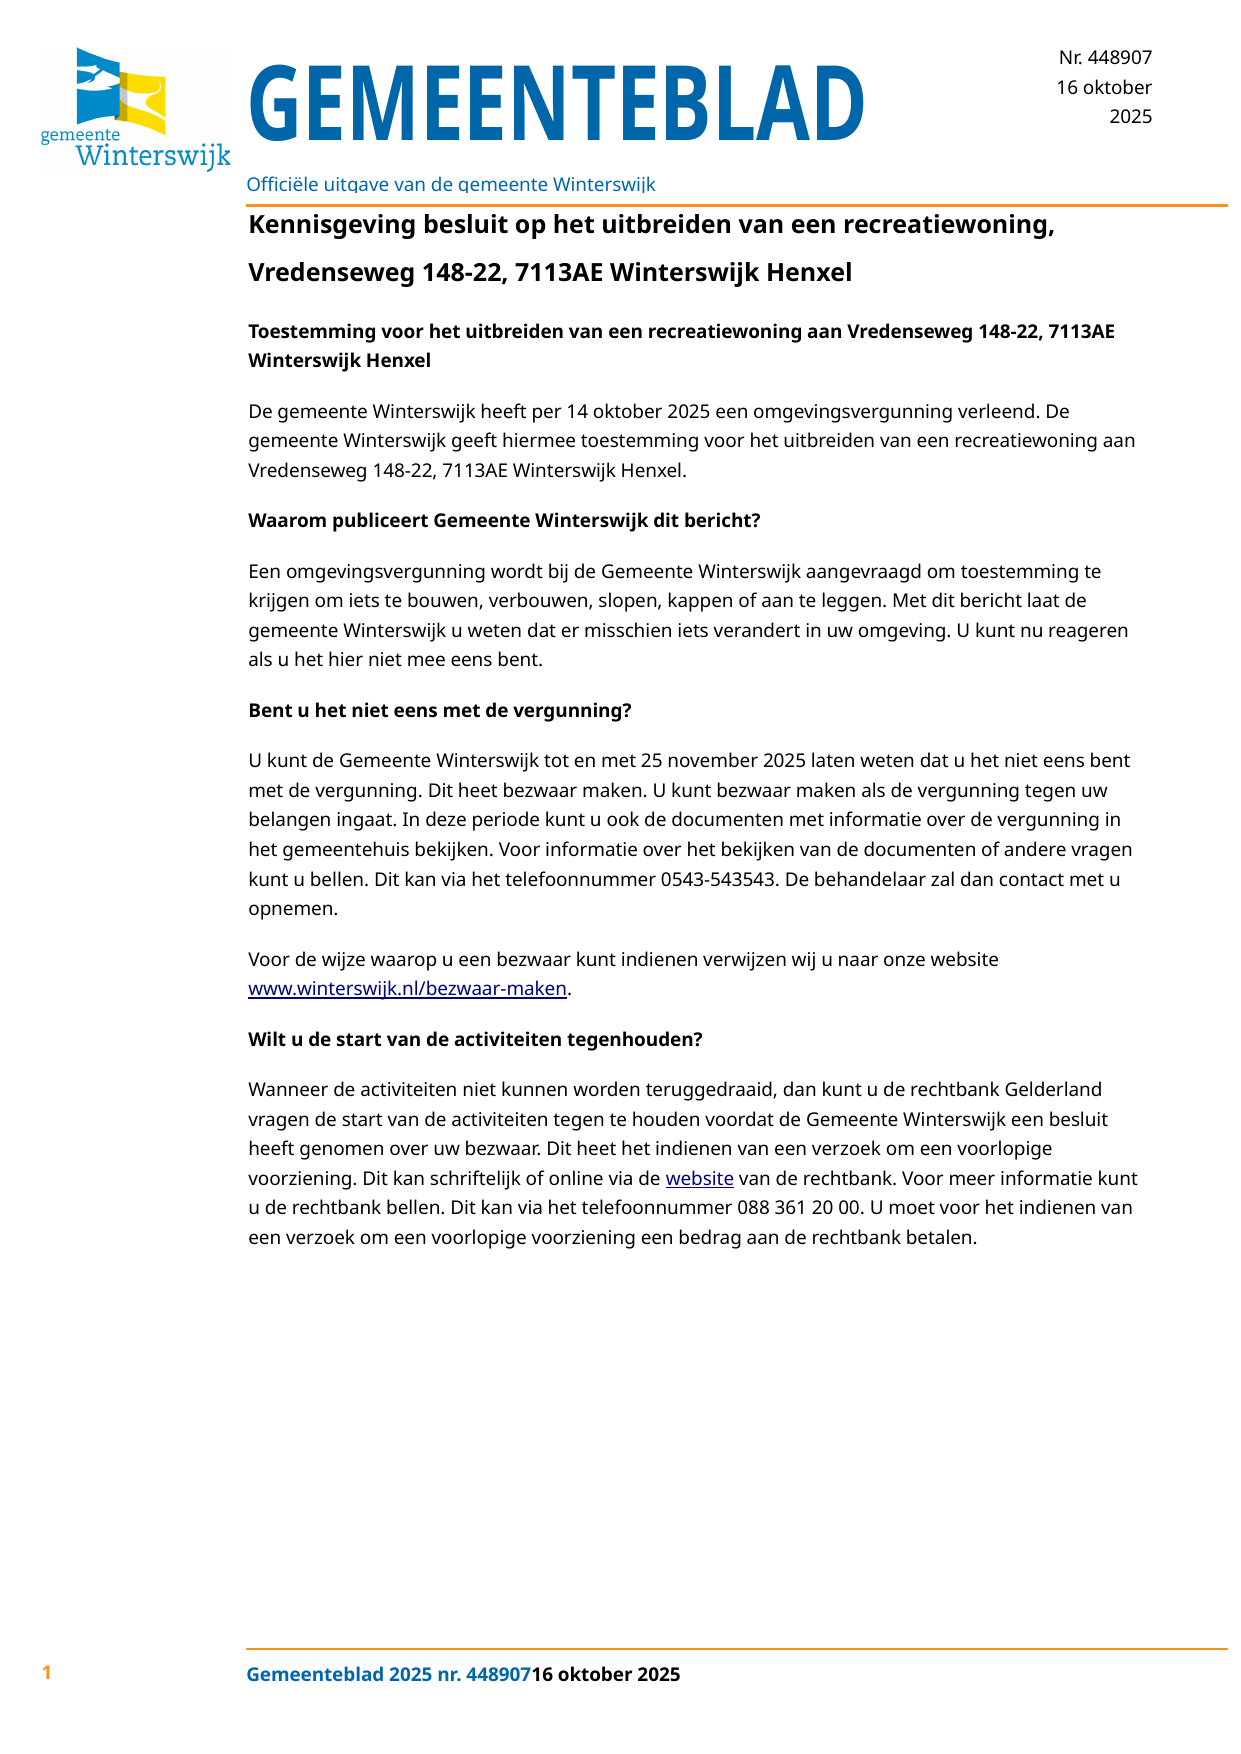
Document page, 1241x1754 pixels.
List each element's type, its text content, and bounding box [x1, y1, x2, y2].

text U kunt de Gemeente Winterswijk tot en met 25 november 2025 laten weten dat u het niet eens bent met de vergunning. Dit heet bezwaar maken. U kunt bezwaar maken als de vergunning tegen uw belangen ingaat. In deze periode kunt u ook de documenten met informatie over de vergunning in het gemeentehuis bekijken. Voor informatie over het bekijken van de documenten of andere vragen kunt u bellen. Dit kan via het telefoonnummer 0543-543543. De behandelaar zal dan contact met u opnemen. [248, 747, 1152, 921]
text De gemeente Winterswijk heeft per 14 oktober 2025 een omgevingsvergunning verleend. De gemeente Winterswijk geeft hiermee toestemming voor het uitbreiden van een recreatiewoning aan Vredenseweg 148-22, 7113AE Winterswijk Henxel. [248, 398, 1152, 483]
text Wanneer de activiteiten niet kunnen worden teruggedraaid, dan kunt u de rechtbank Gelderland vragen de start van de activiteiten tegen te houden voordat de Gemeente Winterswijk een besluit heeft genomen over uw bezwaar. Dit heet het indienen van een verzoek om een voorlopige voorziening. Dit kan schriftelijk of online via de website van de rechtbank. Voor meer informatie kunt u de rechtbank bellen. Dit kan via het telefoonnummer 088 361 20 00. U moet voor het indienen van een verzoek om een voorlopige voorziening een bedrag aan de rechtbank betalen. [248, 1076, 1152, 1250]
text Toestemming voor het uitbreiden van een recreatiewoning aan Vredenseweg 148-22, 7113AE Winterswijk Henxel [248, 318, 1152, 373]
text Bent u het niet eens met de vergunning? [248, 697, 1152, 723]
picture [225, 153, 231, 162]
picture [41, 47, 231, 172]
text Wilt u de start van de activiteiten tegenhouden? [248, 1026, 1152, 1052]
text Een omgevingsvergunning wordt bij de Gemeente Winterswijk aangevraagd om toestemming te krijgen om iets te bouwen, verbouwen, slopen, kappen of aan te leggen. Met dit bericht laat de gemeente Winterswijk u weten dat er misschien iets verandert in uw omgeving. U kunt nu reageren als u het hier niet mee eens bent. [248, 558, 1152, 672]
text Waarom publiceert Gemeente Winterswijk dit bericht? [248, 507, 1152, 533]
text Voor de wijze waarop u een bezwaar kunt indienen verwijzen wij u naar onze website www.winterswijk.nl/bezwaar-maken. [248, 946, 1152, 1001]
text Kennisgeving besluit op het uitbreiden van een recreatiewoning, Vredenseweg 148-22, 7113AE Winterswijk Henxel [248, 207, 1152, 288]
